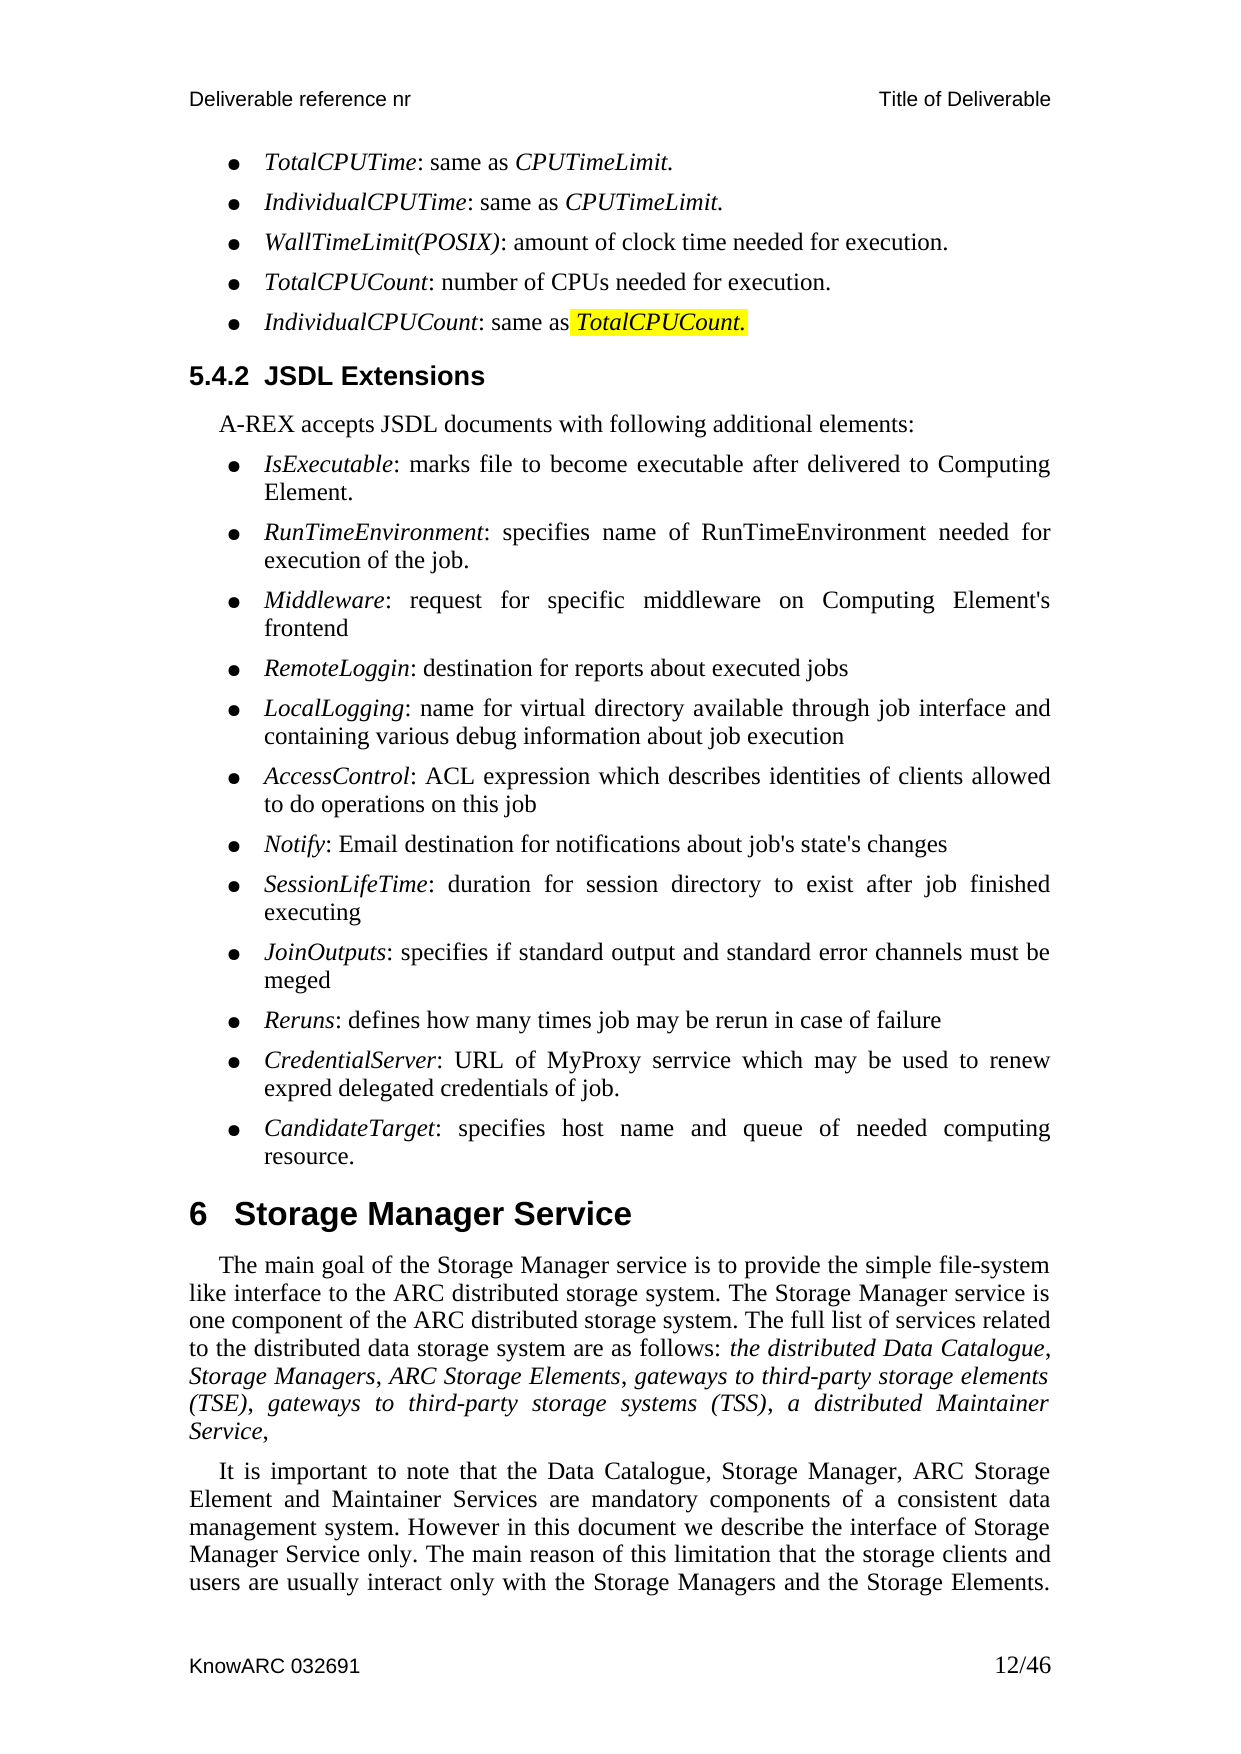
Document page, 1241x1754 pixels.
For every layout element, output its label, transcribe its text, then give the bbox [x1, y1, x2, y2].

list WallTimeLimit(POSIX): amount of clock time needed for execution. [226, 228, 1051, 256]
list TotalCPUCount: number of CPUs needed for execution. [226, 268, 1051, 296]
list Reruns: defines how many times job may be rerun in case of failure [226, 1006, 1051, 1034]
list SessionLifeTime: duration for session directory to exist after job finished executing [226, 871, 1051, 926]
list RunTimeEnvironment: specifies name of RunTimeEnvironment needed for execution of the job. [226, 518, 1051, 574]
list IndividualCPUCount: same as TotalCPUCount. [226, 308, 1051, 336]
list CandidateTarget: specifies host name and queue of needed computing resource. [226, 1114, 1051, 1170]
list TotalCPUTime: same as CPUTimeLimit. [226, 148, 1051, 175]
subtitle Storage Manager Service [189, 1195, 1051, 1232]
text A-REX accepts JSDL documents with following additional elements: [189, 410, 1051, 438]
list Notify: Email destination for notifications about job's state's changes [226, 830, 1051, 858]
list IndividualCPUTime: same as CPUTimeLimit. [226, 188, 1051, 216]
list IsExecutable: marks file to become executable after delivered to Computing Element. [226, 451, 1051, 506]
list CredentialServer: URL of MyProxy serrvice which may be used to renew expred delegated credentials of job. [226, 1047, 1051, 1102]
list RemoteLoggin: destination for reports about executed jobs [226, 654, 1051, 682]
text The main goal of the Storage Manager service is to provide the simple file-system like interface to the ARC distributed storage system. The Storage Manager service is one component of the ARC distributed storage system. The full list of services related to the distributed data storage system are as follows: the distributed Data Catalogue, Storage Managers, ARC Storage Elements, gateways to third-party storage elements (TSE), gateways to third-party storage systems (TSS), a distributed Maintainer Service, [189, 1251, 1051, 1445]
text It is important to note that the Data Catalogue, Storage Manager, ARC Storage Element and Maintainer Services are mandatory components of a consistent data management system. However in this document we describe the interface of Storage Manager Service only. The main reason of this limitation that the storage clients and users are usually interact only with the Storage Managers and the Storage Elements. [189, 1457, 1051, 1596]
list AccessControl: ACL expression which describes identities of clients allowed to do operations on this job [226, 762, 1051, 818]
subtitle JSDL Extensions [189, 361, 1051, 392]
list LocalLogging: name for virtual directory available through job interface and containing various debug information about job execution [226, 694, 1051, 750]
list JoinOutputs: specifies if standard output and standard error channels must be meged [226, 938, 1051, 994]
list Middleware: request for specific middleware on Computing Element's frontend [226, 586, 1051, 642]
